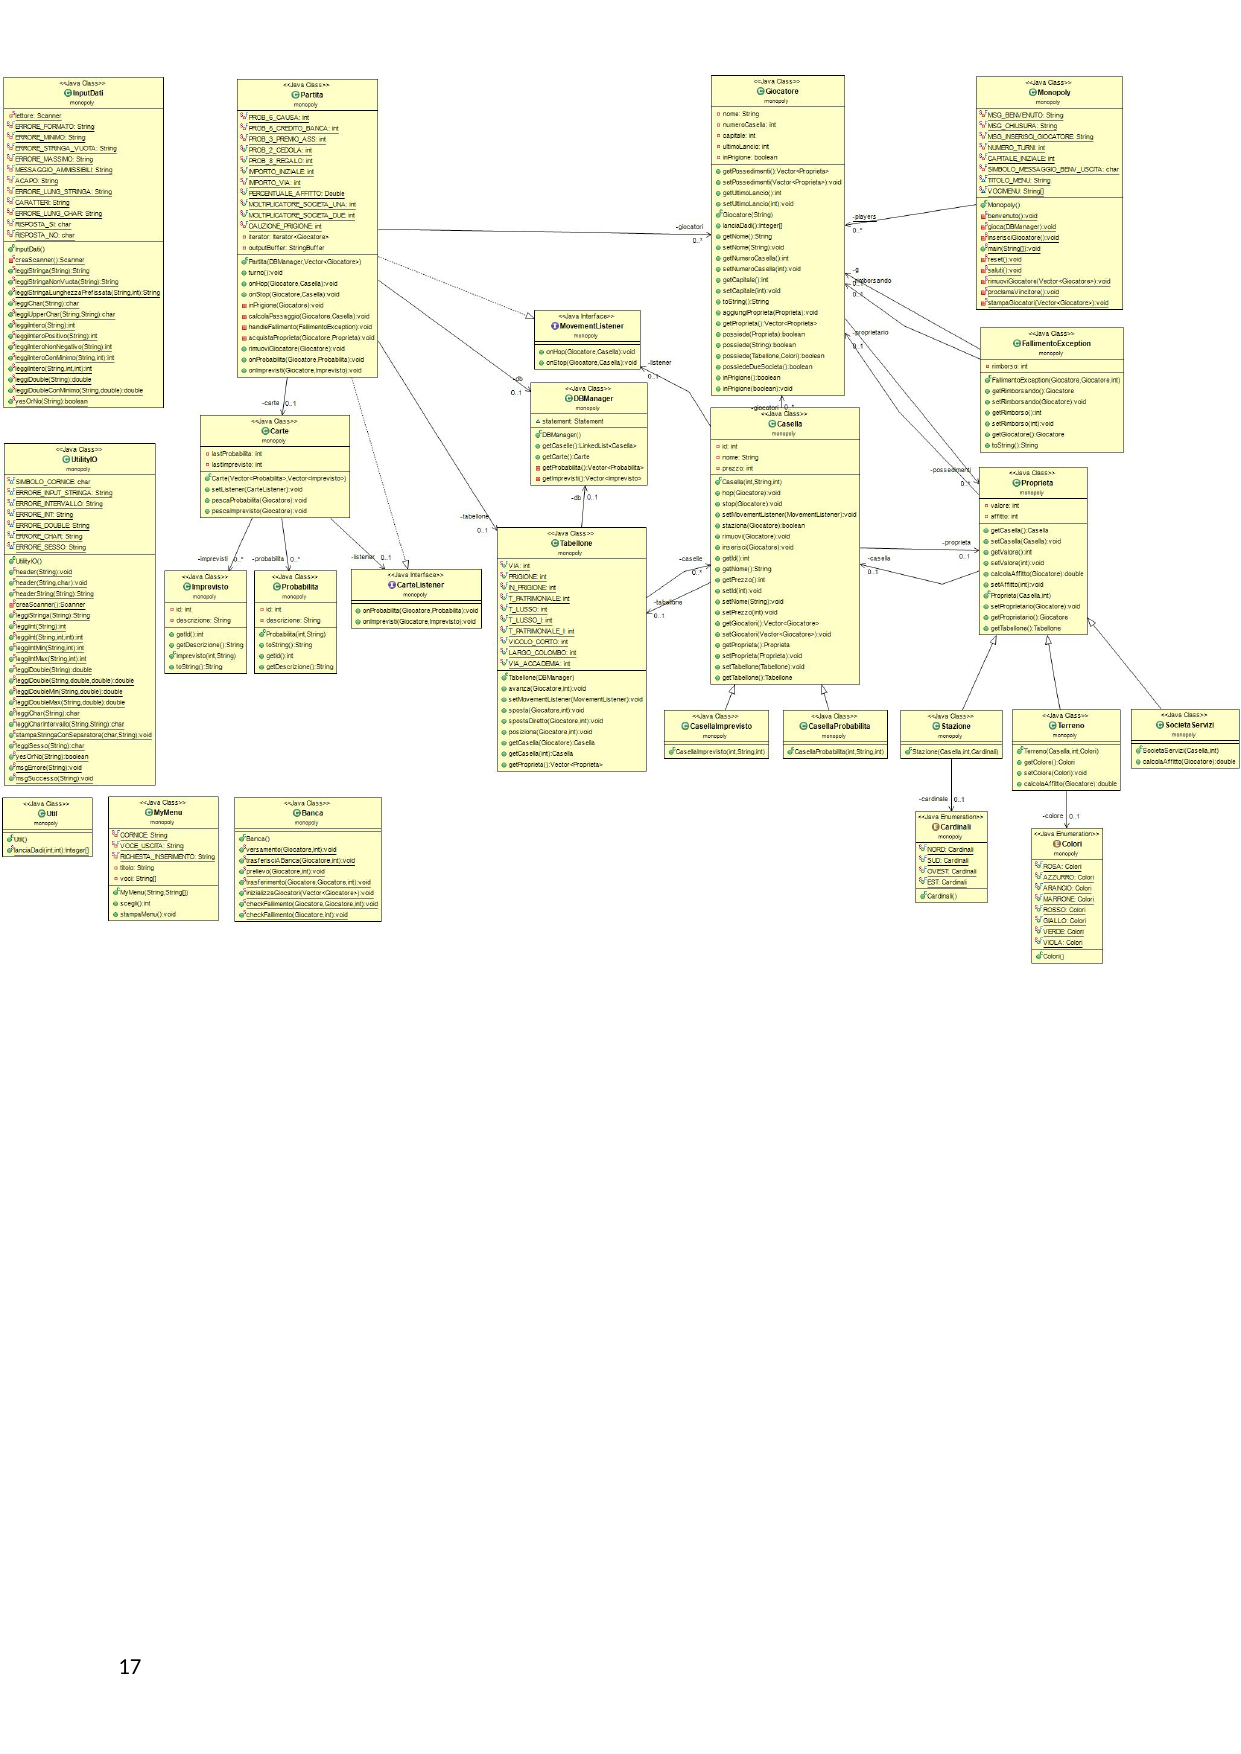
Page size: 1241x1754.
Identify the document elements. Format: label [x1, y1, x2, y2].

picture [0, 73, 1241, 965]
